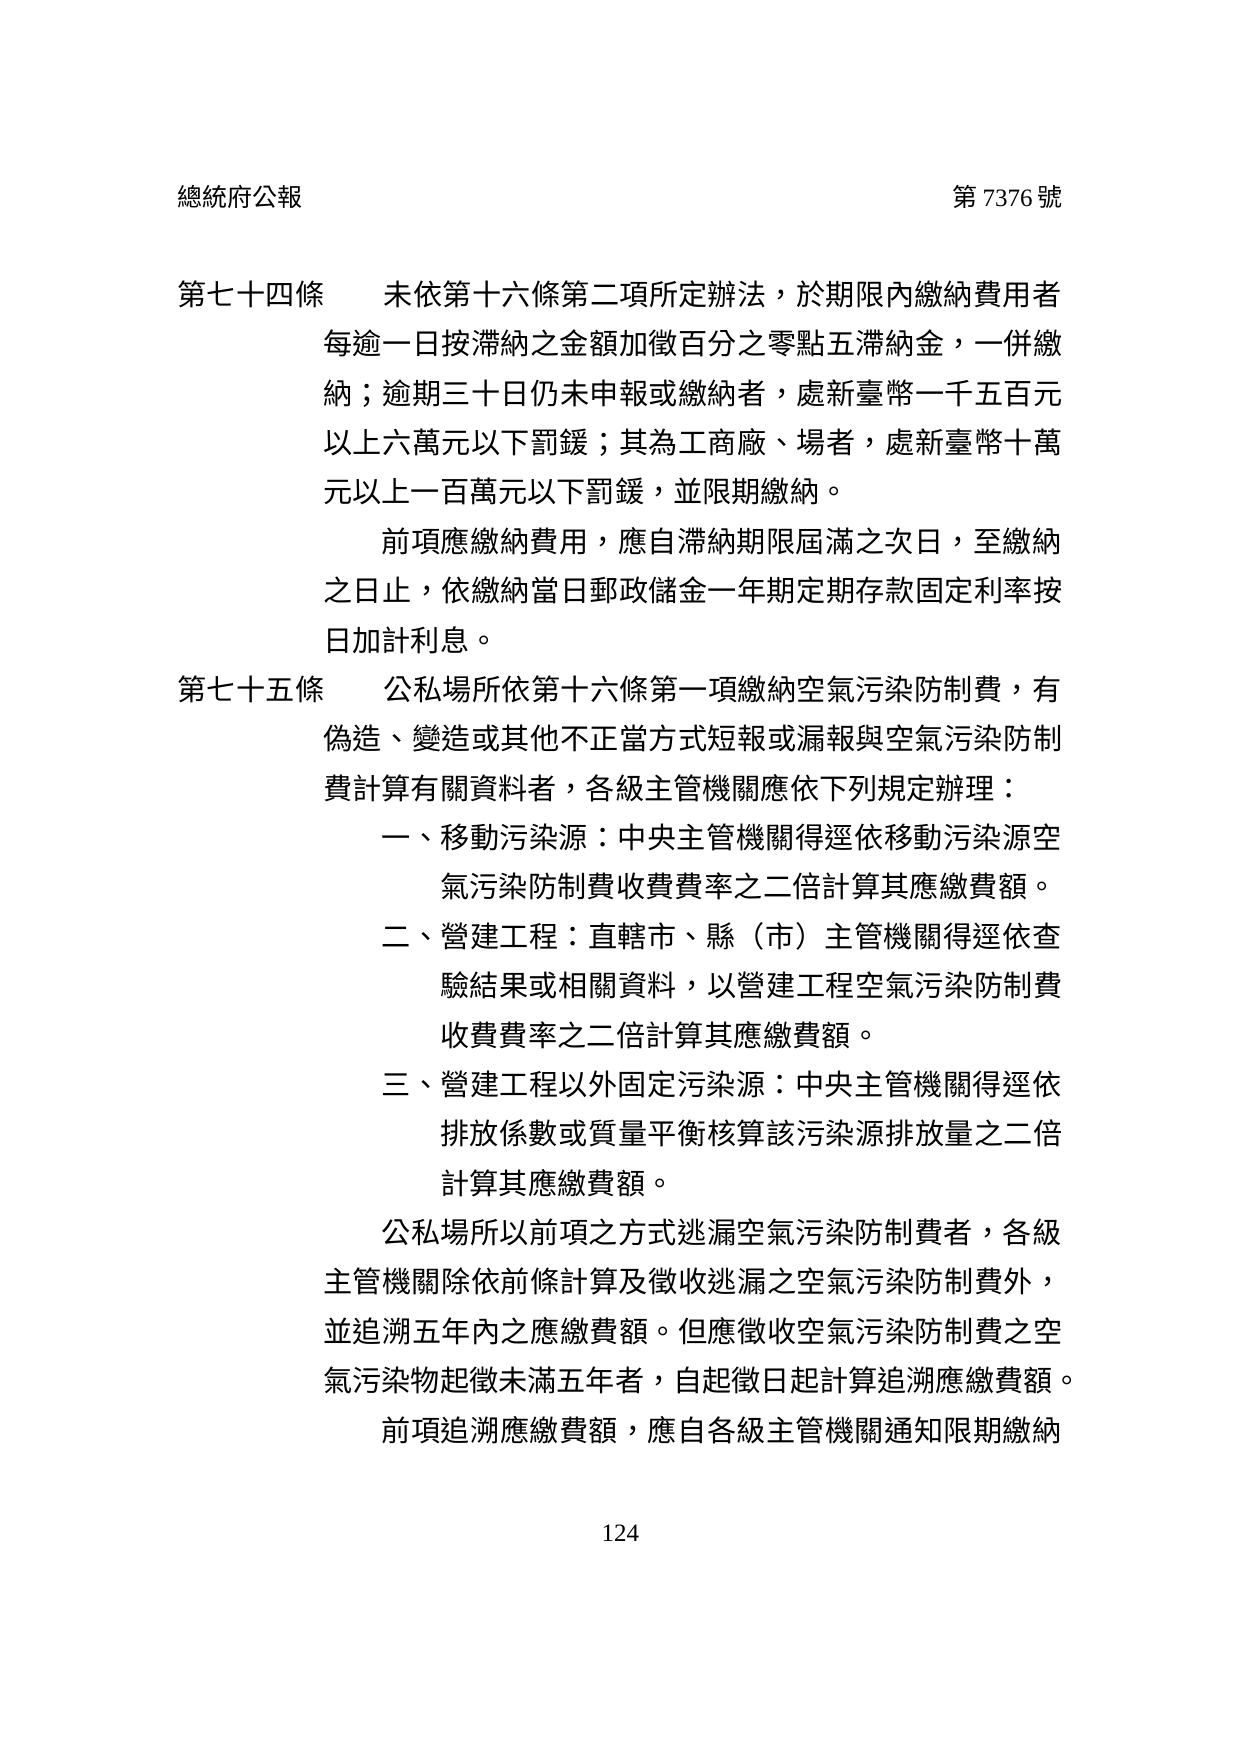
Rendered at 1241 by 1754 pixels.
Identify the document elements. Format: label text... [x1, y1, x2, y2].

text 二、營建工程：直轄市、縣（市）主管機關得逕依查驗結果或相關資料，以營建工程空氣污染防制費收費費率之二倍計算其應繳費額。 [381, 908, 1063, 1056]
text 一、移動污染源：中央主管機關得逕依移動污染源空氣污染防制費收費費率之二倍計算其應繳費額。 [381, 809, 1063, 908]
text 前項追溯應繳費額，應自各級主管機關通知限期繳納 [323, 1401, 1063, 1451]
text 第七十四條 未依第十六條第二項所定辦法，於期限內繳納費用者，每逾一日按滯納之金額加徵百分之零點五滯納金，一併繳納；逾期三十日仍未申報或繳納者，處新臺幣一千五百元以上六萬元以下罰鍰；其為工商廠、場者，處新臺幣十萬元以上一百萬元以下罰鍰，並限期繳納。 [177, 266, 1063, 513]
text 三、營建工程以外固定污染源：中央主管機關得逕依排放係數或質量平衡核算該污染源排放量之二倍計算其應繳費額。 [381, 1056, 1063, 1204]
text 第七十五條 公私場所依第十六條第一項繳納空氣污染防制費，有偽造、變造或其他不正當方式短報或漏報與空氣污染防制費計算有關資料者，各級主管機關應依下列規定辦理： [177, 661, 1063, 809]
text 前項應繳納費用，應自滯納期限屆滿之次日，至繳納之日止，依繳納當日郵政儲金一年期定期存款固定利率按日加計利息。 [323, 513, 1063, 661]
text 公私場所以前項之方式逃漏空氣污染防制費者，各級主管機關除依前條計算及徵收逃漏之空氣污染防制費外，並追溯五年內之應繳費額。但應徵收空氣污染防制費之空氣污染物起徵未滿五年者，自起徵日起計算追溯應繳費額。 [323, 1204, 1063, 1401]
